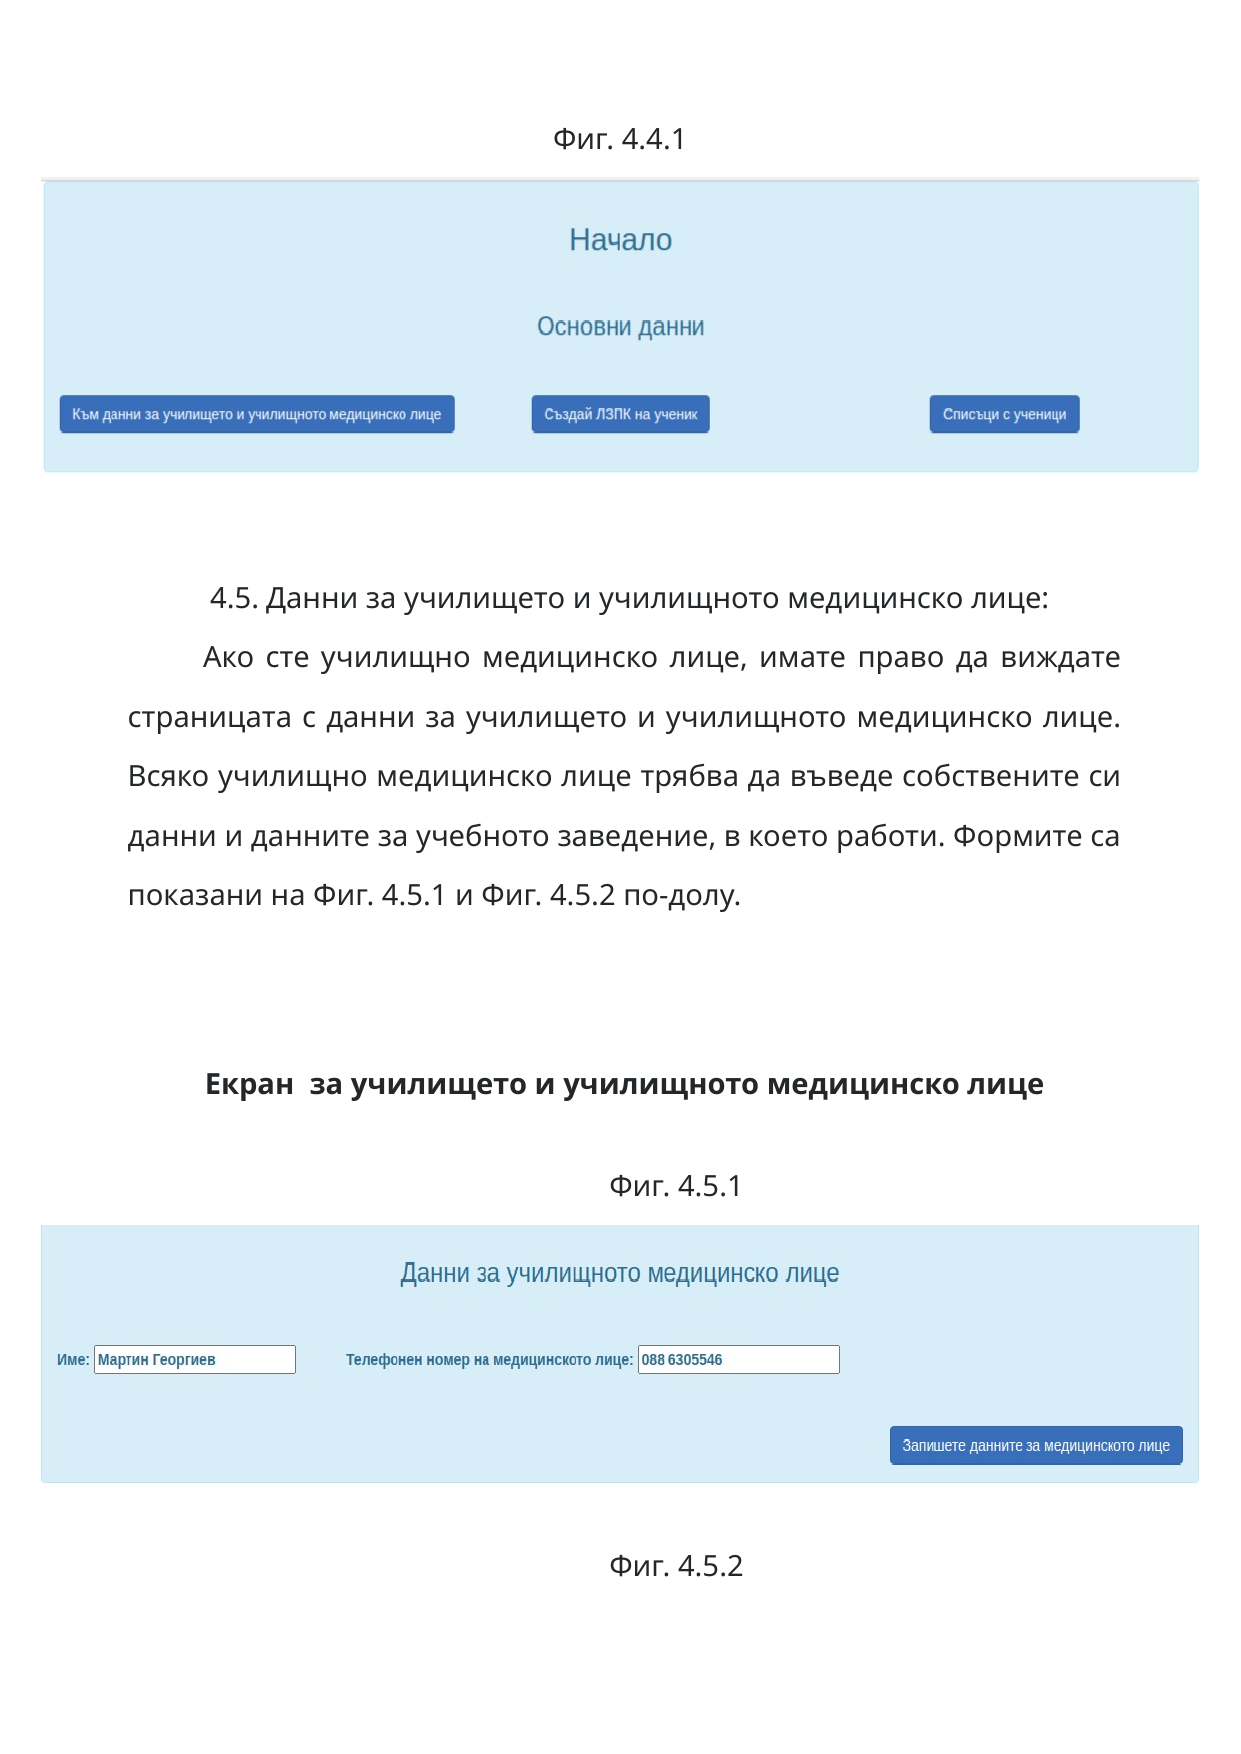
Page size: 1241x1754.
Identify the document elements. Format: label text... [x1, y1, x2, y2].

picture [40, 177, 1200, 477]
list Данни за училището и училищното медицинско лице: [127, 577, 1122, 617]
text Фиг. 4.4.1 [118, 118, 1122, 158]
list Фиг. 4.5.1 [193, 1166, 1122, 1205]
list Ако сте училищно медицинско лице, имате право да виждате страницата с данни за училището и училищното медицинско лице. Всяко училищно медицинско лице трябва да въведе собствените си данни и данните за учебното заведение, в което работи. Формите са показани на Фиг. 4.5.1 и Фиг. 4.5.2 по-долу. [127, 636, 1122, 914]
picture [38, 1225, 1202, 1488]
list Екран за училището и училищното медицинско лице [127, 1063, 1122, 1103]
list Фиг. 4.5.2 [193, 1545, 1122, 1584]
